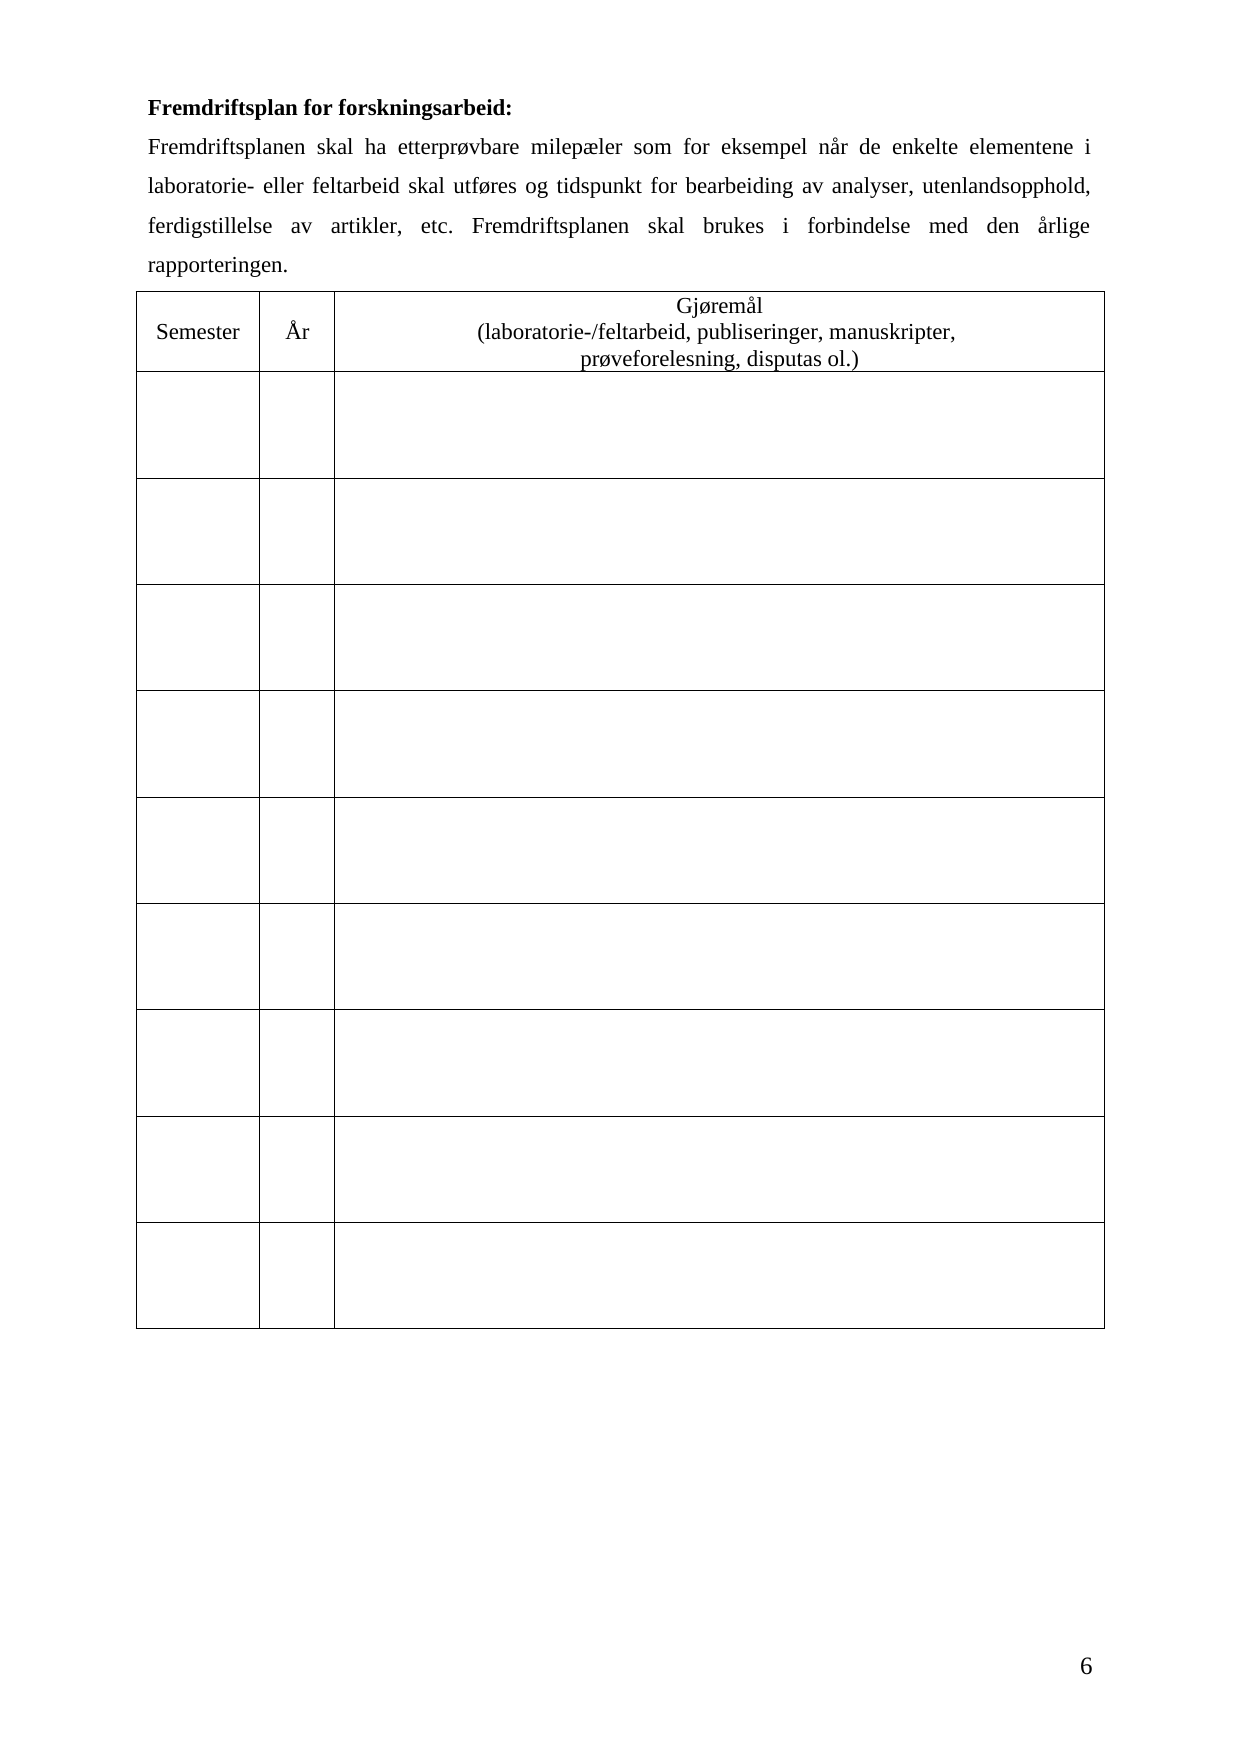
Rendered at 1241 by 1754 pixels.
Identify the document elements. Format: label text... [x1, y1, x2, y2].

table_cell [335, 904, 1104, 1009]
table_cell [137, 479, 259, 584]
table_cell [137, 904, 259, 1009]
table_cell [137, 1117, 259, 1222]
table_cell [260, 1010, 334, 1116]
table_cell [137, 585, 259, 690]
text Fremdriftsplan for forskningsarbeid: [148, 94, 1092, 120]
table_cell [335, 691, 1104, 797]
table_cell [260, 904, 334, 1009]
text Fremdriftsplanen skal ha etterprøvbare milepæler som for eksempel når de enkelte elementene i laboratorie- eller feltarbeid skal utføres og tidspunkt for bearbeiding av analyser, utenlandsopphold, ferdigstillelse av artikler, etc. Fremdriftsplanen skal brukes i forbindelse med den årlige rapporteringen. [148, 133, 1092, 278]
table_cell [260, 798, 334, 903]
table_header År [260, 292, 334, 371]
table_cell [260, 1117, 334, 1222]
table_cell [260, 479, 334, 584]
table_header Semester [137, 292, 259, 371]
table_cell [137, 1010, 259, 1116]
table_cell [335, 585, 1104, 690]
table_cell [260, 691, 334, 797]
table_cell [335, 1010, 1104, 1116]
table_cell [137, 798, 259, 903]
table_cell [335, 798, 1104, 903]
table_cell [137, 691, 259, 797]
table_cell [335, 479, 1104, 584]
table_cell [260, 1223, 334, 1328]
table_cell [260, 585, 334, 690]
table_cell [137, 372, 259, 477]
table_cell [137, 1223, 259, 1328]
table_cell [335, 1223, 1104, 1328]
table_cell [335, 1117, 1104, 1222]
table_cell [335, 372, 1104, 477]
table_cell [260, 372, 334, 477]
table_header Gjøremål (laboratorie-/feltarbeid, publiseringer, manuskripter, prøveforelesning, disputas ol.) [335, 292, 1104, 371]
